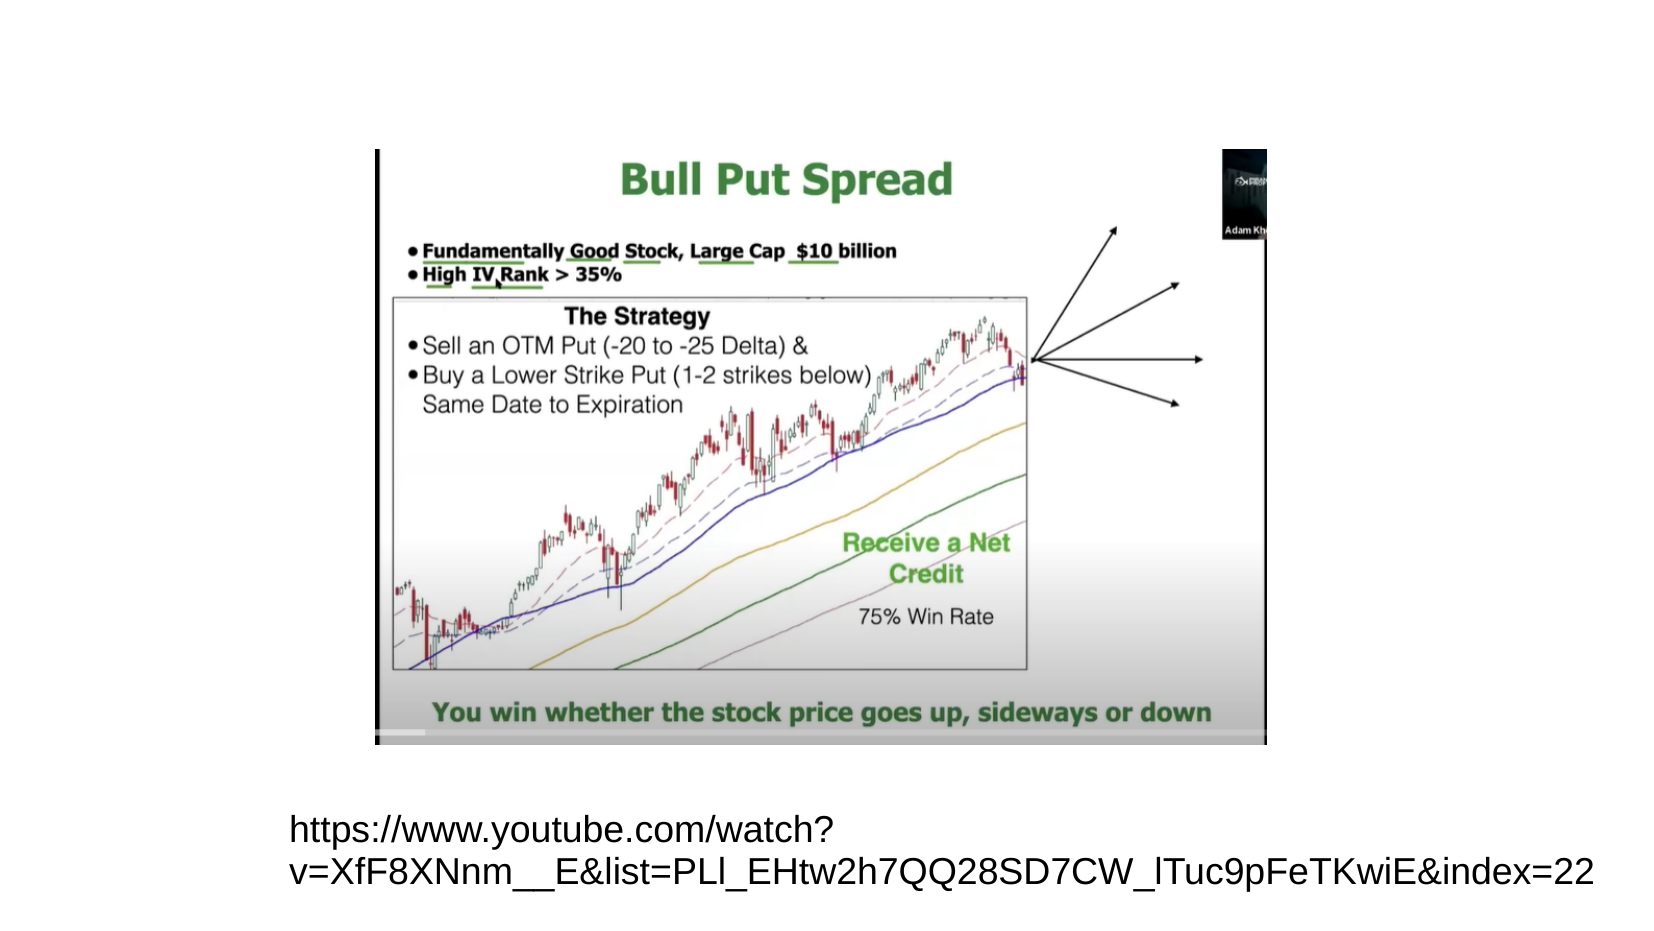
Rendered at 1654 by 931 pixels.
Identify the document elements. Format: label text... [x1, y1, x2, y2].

picture [375, 149, 1267, 745]
text_box https://www.youtube.com/watch?v=XfF8XNnm__E&list=PLl_EHtw2h7QQ28SD7CW_lTuc9pFeTKwiE&index=22 [274, 801, 1613, 901]
